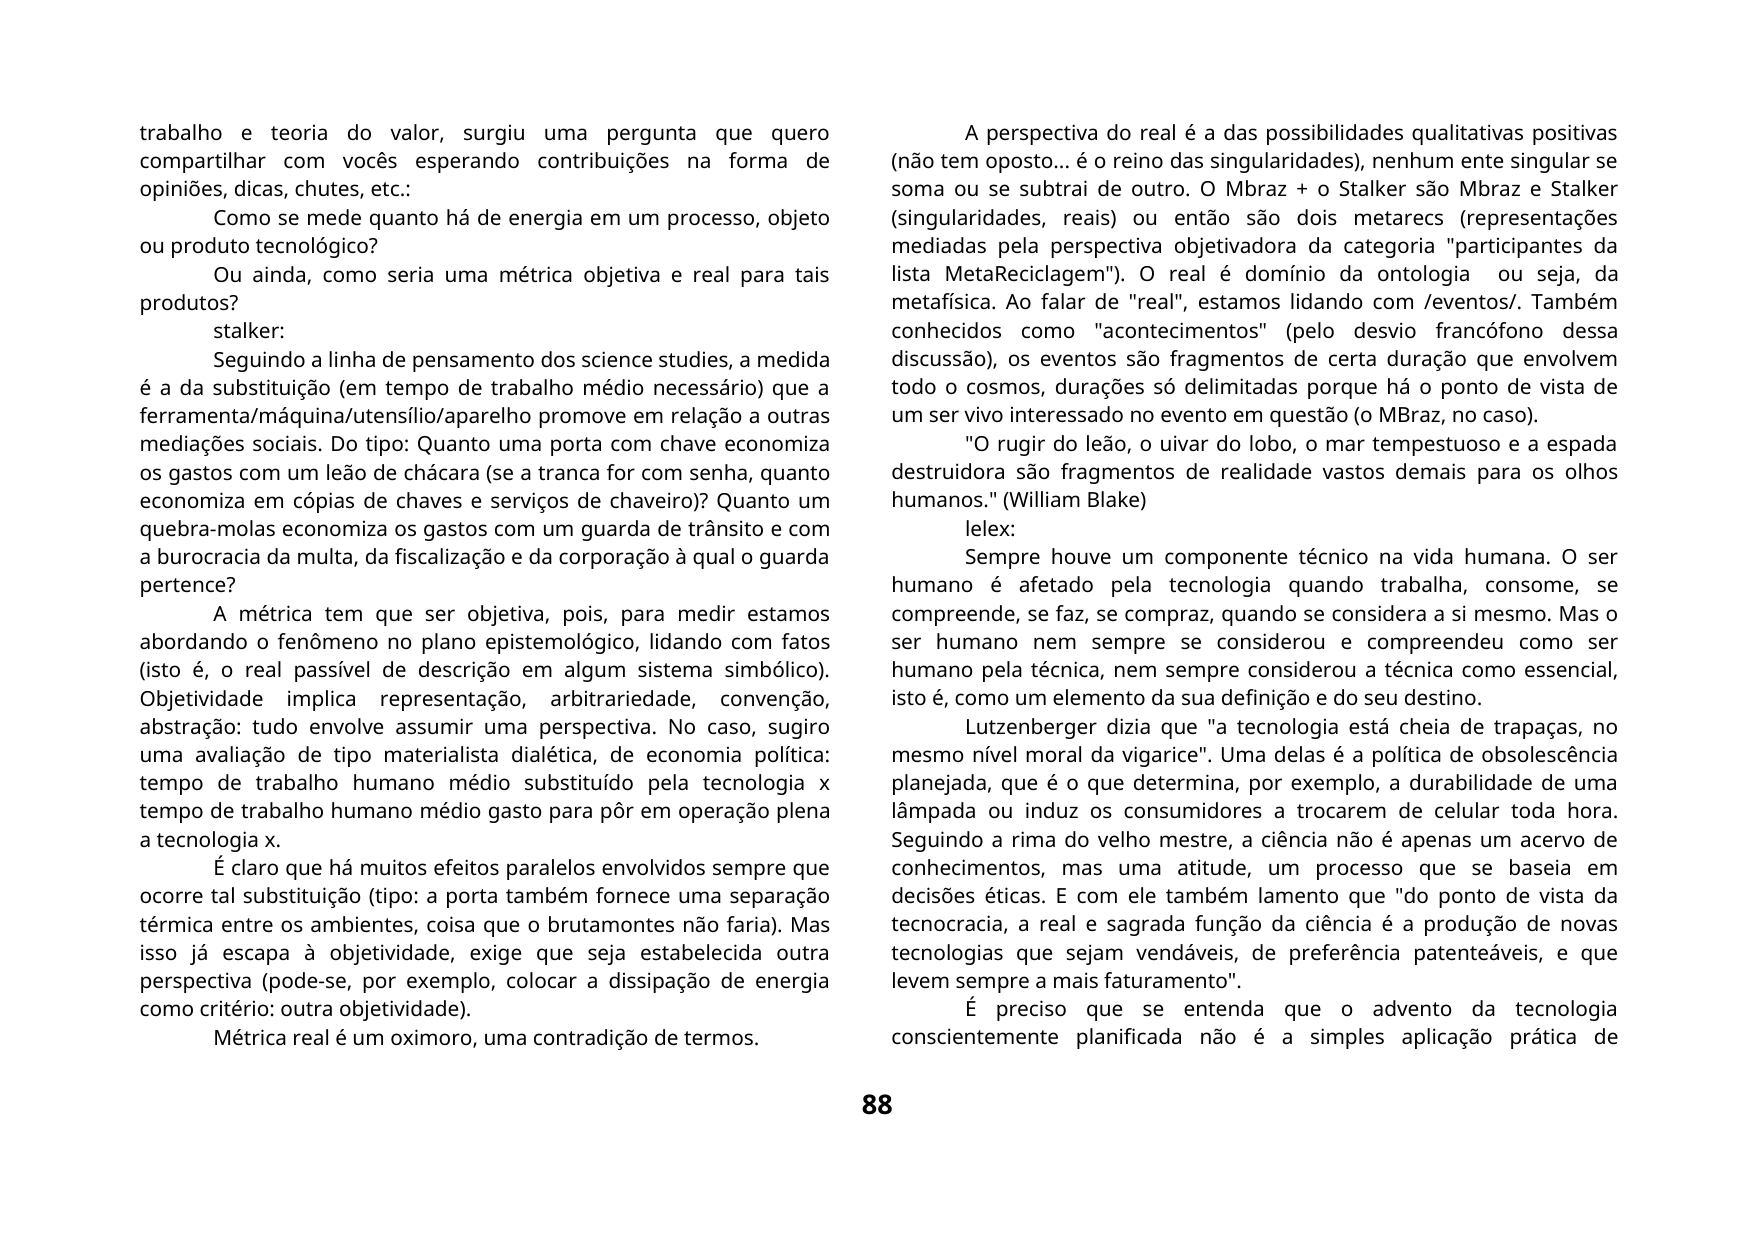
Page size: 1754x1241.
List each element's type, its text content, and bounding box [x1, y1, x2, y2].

text stalker: [139, 316, 831, 345]
text Ou ainda, como seria uma métrica objetiva e real para tais produtos? [139, 260, 831, 316]
text Seguindo a linha de pensamento dos science studies, a medida é a da substituição (em tempo de trabalho médio necessário) que a ferramenta/máquina/utensílio/aparelho promove em relação a outras mediações sociais. Do tipo: Quanto uma porta com chave economiza os gastos com um leão de chácara (se a tranca for com senha, quanto economiza em cópias de chaves e serviços de chaveiro)? Quanto um quebra-molas economiza os gastos com um guarda de trânsito e com a burocracia da multa, da fiscalização e da corporação à qual o guarda pertence? [139, 345, 831, 599]
text lelex: [891, 514, 1619, 542]
text É preciso que se entenda que o advento da tecnologia conscientemente planificada não é a simples aplicação prática de [891, 994, 1619, 1051]
text A métrica tem que ser objetiva, pois, para medir estamos abordando o fenômeno no plano epistemológico, lidando com fatos (isto é, o real passível de descrição em algum sistema simbólico). Objetividade implica representação, arbitrariedade, convenção, abstração: tudo envolve assumir uma perspectiva. No caso, sugiro uma avaliação de tipo materialista dialética, de economia política: tempo de trabalho humano médio substituído pela tecnologia x tempo de trabalho humano médio gasto para pôr em operação plena a tecnologia x. [139, 599, 831, 853]
text trabalho e teoria do valor, surgiu uma pergunta que quero compartilhar com vocês esperando contribuições na forma de opiniões, dicas, chutes, etc.: [139, 118, 831, 203]
text Métrica real é um oximoro, uma contradição de termos. [139, 1023, 831, 1051]
text Sempre houve um componente técnico na vida humana. O ser humano é afetado pela tecnologia quando trabalha, consome, se compreende, se faz, se compraz, quando se considera a si mesmo. Mas o ser humano nem sempre se considerou e compreendeu como ser humano pela técnica, nem sempre considerou a técnica como essencial, isto é, como um elemento da sua definição e do seu destino. [891, 542, 1619, 712]
text Como se mede quanto há de energia em um processo, objeto ou produto tecnológico? [139, 203, 831, 260]
text A perspectiva do real é a das possibilidades qualitativas positivas (não tem oposto... é o reino das singularidades), nenhum ente singular se soma ou se subtrai de outro. O Mbraz + o Stalker são Mbraz e Stalker (singularidades, reais) ou então são dois metarecs (representações mediadas pela perspectiva objetivadora da categoria "participantes da lista MetaReciclagem"). O real é domínio da ontologia ­ ou seja, da metafísica. Ao falar de "real", estamos lidando com /eventos/. Também conhecidos como "acontecimentos" (pelo desvio francófono dessa discussão), os eventos são fragmentos de certa duração que envolvem todo o cosmos, durações só delimitadas porque há o ponto de vista de um ser vivo interessado no evento em questão (o MBraz, no caso). [891, 118, 1619, 429]
text "O rugir do leão, o uivar do lobo, o mar tempestuoso e a espada destruidora são fragmentos de realidade vastos demais para os olhos humanos." (William Blake) [891, 429, 1619, 514]
text É claro que há muitos efeitos paralelos envolvidos sempre que ocorre tal substituição (tipo: a porta também fornece uma separação térmica entre os ambientes, coisa que o brutamontes não faria). Mas isso já escapa à objetividade, exige que seja estabelecida outra perspectiva (pode-se, por exemplo, colocar a dissipação de energia como critério: outra objetividade). [139, 853, 831, 1023]
text Lutzenberger dizia que "a tecnologia está cheia de trapaças, no mesmo nível moral da vigarice". Uma delas é a política de obsolescência planejada, que é o que determina, por exemplo, a durabilidade de uma lâmpada ou induz os consumidores a trocarem de celular toda hora. Seguindo a rima do velho mestre, a ciência não é apenas um acervo de conhecimentos, mas uma atitude, um processo que se baseia em decisões éticas. E com ele também lamento que "do ponto de vista da tecnocracia, a real e sagrada função da ciência é a produção de novas tecnologias que sejam vendáveis, de preferência patenteáveis, e que levem sempre a mais faturamento". [891, 712, 1619, 994]
